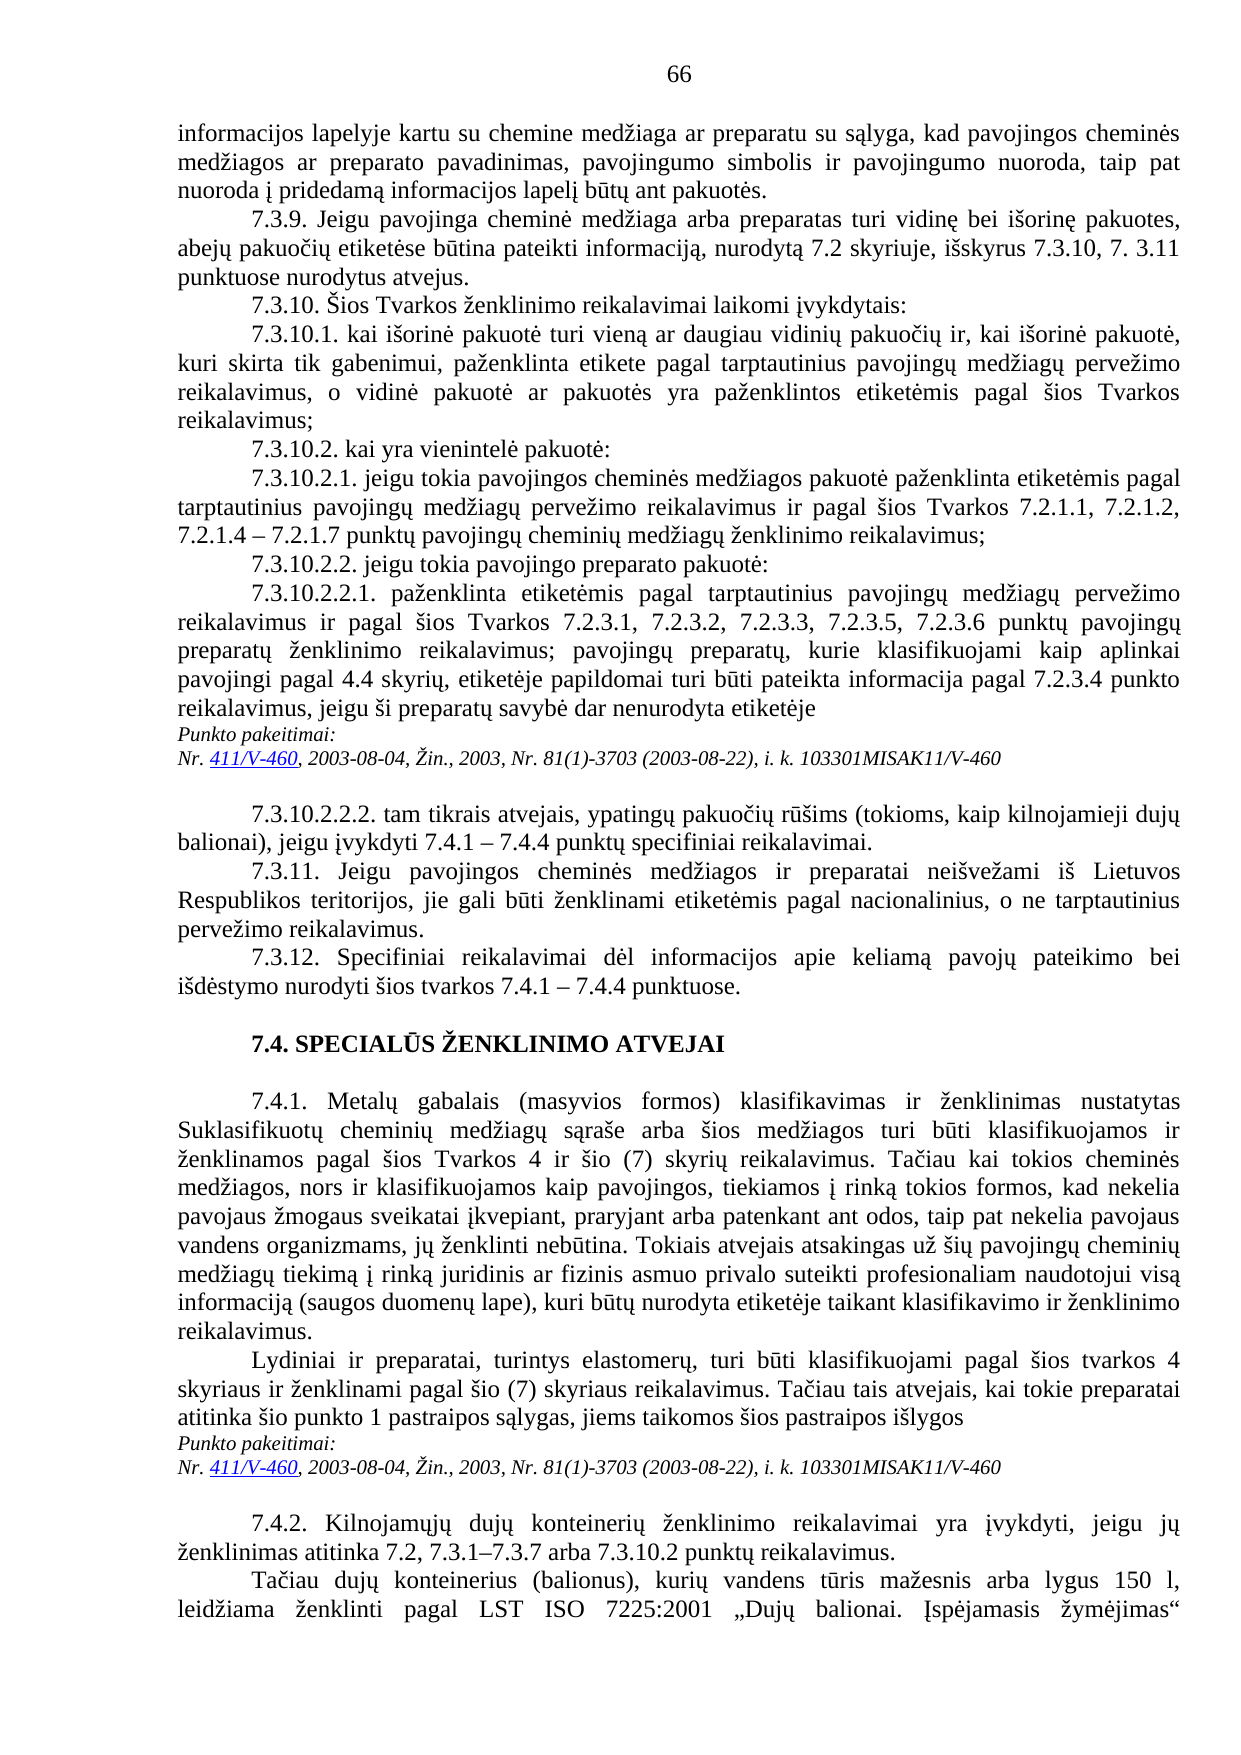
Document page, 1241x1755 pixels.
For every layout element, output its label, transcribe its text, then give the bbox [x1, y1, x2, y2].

text 7.3.10.1. kai išorinė pakuotė turi vieną ar daugiau vidinių pakuočių ir, kai išorinė pakuotė, kuri skirta tik gabenimui, paženklinta etikete pagal tarptautinius pavojingų medžiagų pervežimo reikalavimus, o vidinė pakuotė ar pakuotės yra paženklintos etiketėmis pagal šios Tvarkos reikalavimus; [177, 319, 1181, 434]
text informacijos lapelyje kartu su chemine medžiaga ar preparatu su sąlyga, kad pavojingos cheminės medžiagos ar preparato pavadinimas, pavojingumo simbolis ir pavojingumo nuoroda, taip pat nuoroda į pridedamą informacijos lapelį būtų ant pakuotės. [177, 118, 1181, 204]
text 7.3.10. Šios Tvarkos ženklinimo reikalavimai laikomi įvykdytais: [177, 291, 1181, 319]
text 7.3.10.2. kai yra vienintelė pakuotė: [177, 434, 1181, 463]
text 7.3.11. Jeigu pavojingos cheminės medžiagos ir preparatai neišvežami iš Lietuvos Respublikos teritorijos, jie gali būti ženklinami etiketėmis pagal nacionalinius, o ne tarptautinius pervežimo reikalavimus. [177, 856, 1181, 942]
text 7.4.2. Kilnojamųjų dujų konteinerių ženklinimo reikalavimai yra įvykdyti, jeigu jų ženklinimas atitinka 7.2, 7.3.1–7.3.7 arba 7.3.10.2 punktų reikalavimus. [177, 1508, 1181, 1566]
text 7.3.10.2.2.1. paženklinta etiketėmis pagal tarptautinius pavojingų medžiagų pervežimo reikalavimus ir pagal šios Tvarkos 7.2.3.1, 7.2.3.2, 7.2.3.3, 7.2.3.5, 7.2.3.6 punktų pavojingų preparatų ženklinimo reikalavimus; pavojingų preparatų, kurie klasifikuojami kaip aplinkai pavojingi pagal 4.4 skyrių, etiketėje papildomai turi būti pateikta informacija pagal 7.2.3.4 punkto reikalavimus, jeigu ši preparatų savybė dar nenurodyta etiketėje [177, 578, 1181, 722]
text 7.4.1. Metalų gabalais (masyvios formos) klasifikavimas ir ženklinimas nustatytas Suklasifikuotų cheminių medžiagų sąraše arba šios medžiagos turi būti klasifikuojamos ir ženklinamos pagal šios Tvarkos 4 ir šio (7) skyrių reikalavimus. Tačiau kai tokios cheminės medžiagos, nors ir klasifikuojamos kaip pavojingos, tiekiamos į rinką tokios formos, kad nekelia pavojaus žmogaus sveikatai įkvepiant, praryjant arba patenkant ant odos, taip pat nekelia pavojaus vandens organizmams, jų ženklinti nebūtina. Tokiais atvejais atsakingas už šių pavojingų cheminių medžiagų tiekimą į rinką juridinis ar fizinis asmuo privalo suteikti profesionaliam naudotojui visą informaciją (saugos duomenų lape), kuri būtų nurodyta etiketėje taikant klasifikavimo ir ženklinimo reikalavimus. [177, 1086, 1181, 1345]
text Nr. 411/V-460, 2003-08-04, Žin., 2003, Nr. 81(1)-3703 (2003-08-22), i. k. 103301MISAK11/V-460 [177, 746, 1181, 770]
text 7.3.12. Specifiniai reikalavimai dėl informacijos apie keliamą pavojų pateikimo bei išdėstymo nurodyti šios tvarkos 7.4.1 – 7.4.4 punktuose. [177, 942, 1181, 1000]
text 7.4. SPECIALŪS ŽENKLINIMO ATVEJAI [177, 1029, 1181, 1057]
text Lydiniai ir preparatai, turintys elastomerų, turi būti klasifikuojami pagal šios tvarkos 4 skyriaus ir ženklinami pagal šio (7) skyriaus reikalavimus. Tačiau tais atvejais, kai tokie preparatai atitinka šio punkto 1 pastraipos sąlygas, jiems taikomos šios pastraipos išlygos [177, 1345, 1181, 1431]
text 7.3.9. Jeigu pavojinga cheminė medžiaga arba preparatas turi vidinę bei išorinę pakuotes, abejų pakuočių etiketėse būtina pateikti informaciją, nurodytą 7.2 skyriuje, išskyrus 7.3.10, 7. 3.11 punktuose nurodytus atvejus. [177, 204, 1181, 291]
text 7.3.10.2.2.2. tam tikrais atvejais, ypatingų pakuočių rūšims (tokioms, kaip kilnojamieji dujų balionai), jeigu įvykdyti 7.4.1 – 7.4.4 punktų specifiniai reikalavimai. [177, 799, 1181, 856]
text 7.3.10.2.1. jeigu tokia pavojingos cheminės medžiagos pakuotė paženklinta etiketėmis pagal tarptautinius pavojingų medžiagų pervežimo reikalavimus ir pagal šios Tvarkos 7.2.1.1, 7.2.1.2, 7.2.1.4 – 7.2.1.7 punktų pavojingų cheminių medžiagų ženklinimo reikalavimus; [177, 463, 1181, 549]
text Nr. 411/V-460, 2003-08-04, Žin., 2003, Nr. 81(1)-3703 (2003-08-22), i. k. 103301MISAK11/V-460 [177, 1455, 1181, 1479]
text 7.3.10.2.2. jeigu tokia pavojingo preparato pakuotė: [177, 549, 1181, 578]
text Punkto pakeitimai: [177, 722, 1181, 746]
text Tačiau dujų konteinerius (balionus), kurių vandens tūris mažesnis arba lygus 150 l, leidžiama ženklinti pagal LST ISO 7225:2001 „Dujų balionai. Įspėjamasis žymėjimas“ [177, 1566, 1181, 1623]
text Punkto pakeitimai: [177, 1431, 1181, 1455]
